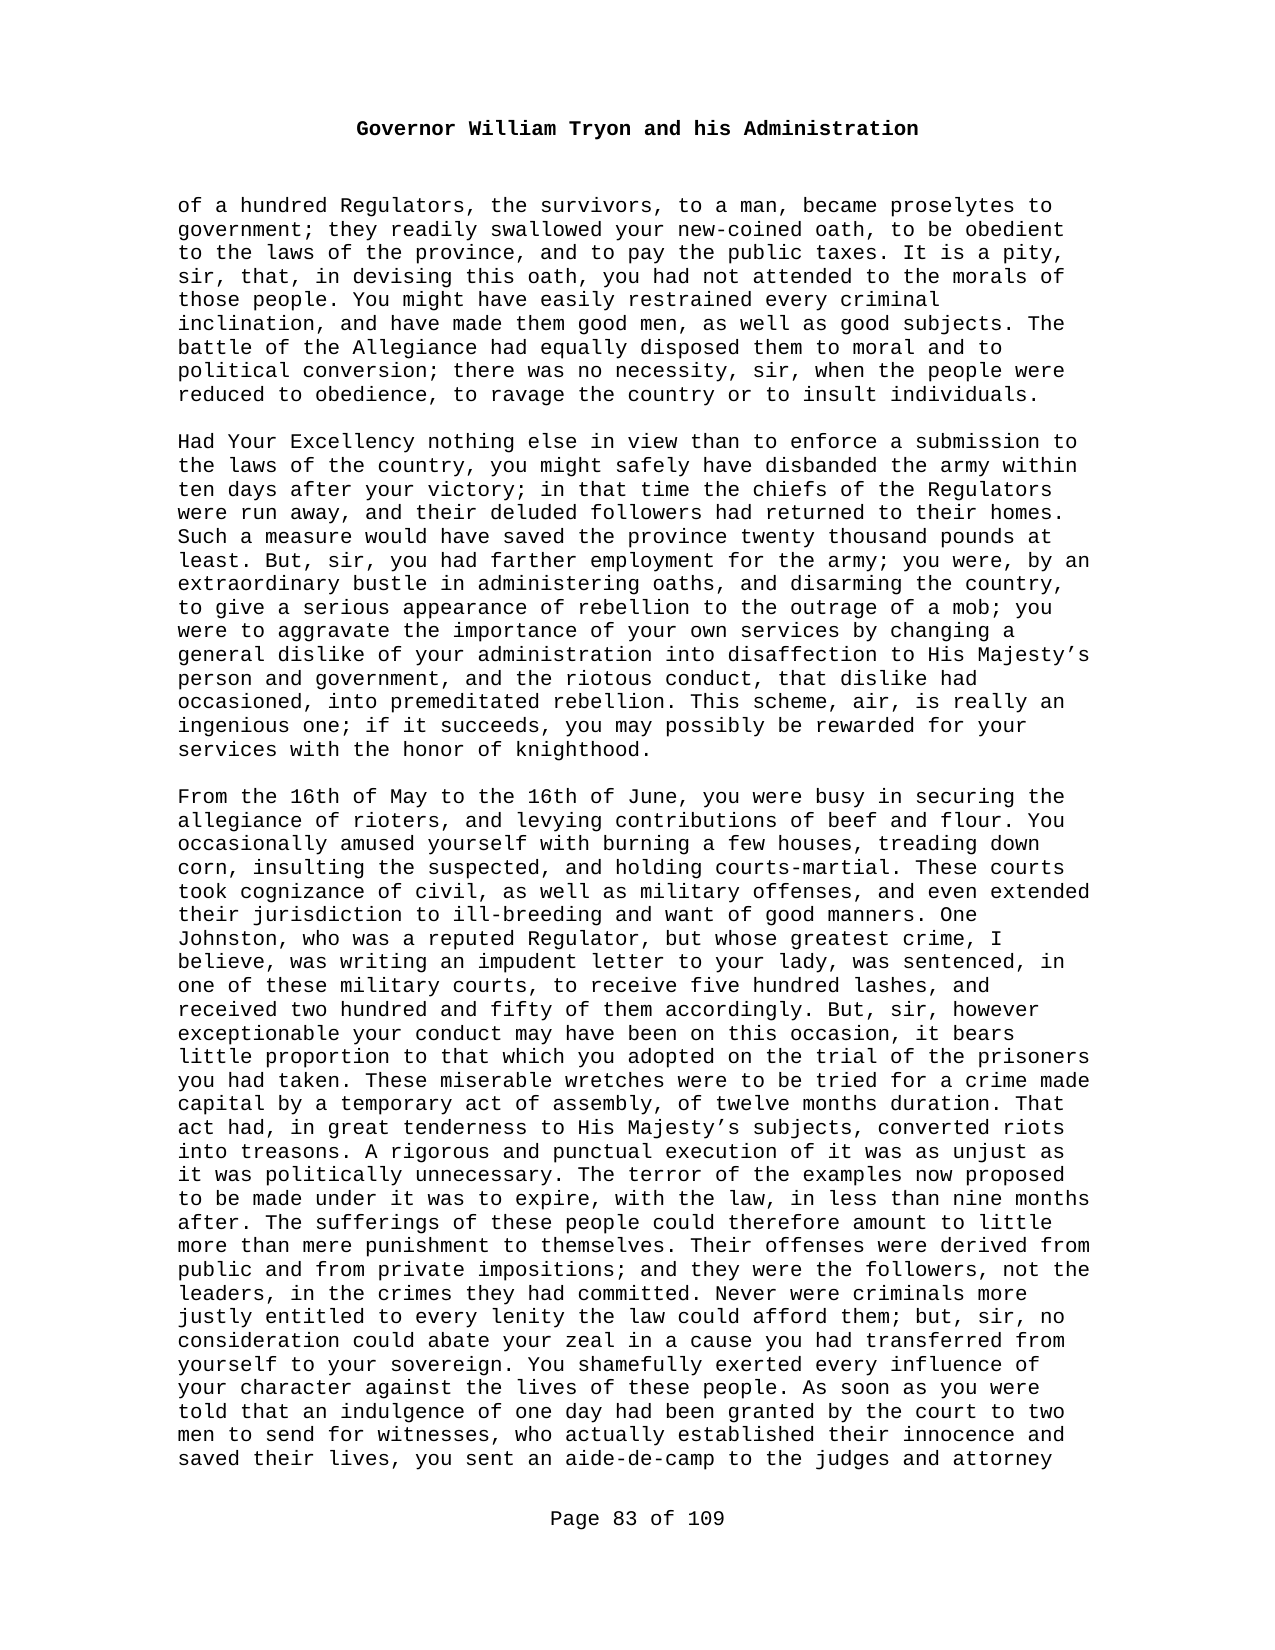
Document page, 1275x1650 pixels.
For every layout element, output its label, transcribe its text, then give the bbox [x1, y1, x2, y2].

text From the 16th of May to the 16th of June, you were busy in securing the allegiance of rioters, and levying contributions of beef and flour. You occasionally amused yourself with burning a few houses, treading down corn, insulting the suspected, and holding courts-martial. These courts took cognizance of civil, as well as military offenses, and even extended their jurisdiction to ill-breeding and want of good manners. One Johnston, who was a reputed Regulator, but whose greatest crime, I believe, was writing an impudent letter to your lady, was sentenced, in one of these military courts, to receive five hundred lashes, and received two hundred and fifty of them accordingly. But, sir, however exceptionable your conduct may have been on this occasion, it bears little proportion to that which you adopted on the trial of the prisoners you had taken. These miserable wretches were to be tried for a crime made capital by a temporary act of assembly, of twelve months duration. That act had, in great tenderness to His Majesty’s subjects, converted riots into treasons. A rigorous and punctual execution of it was as unjust as it was politically unnecessary. The terror of the examples now proposed to be made under it was to expire, with the law, in less than nine months after. The sufferings of these people could therefore amount to little more than mere punishment to themselves. Their offenses were derived from public and from private impositions; and they were the followers, not the leaders, in the crimes they had committed. Never were criminals more justly entitled to every lenity the law could afford them; but, sir, no consideration could abate your zeal in a cause you had transferred from yourself to your sovereign. You shamefully exerted every influence of your character against the lives of these people. As soon as you were told that an indulgence of one day had been granted by the court to two men to send for witnesses, who actually established their innocence and saved their lives, you sent an aide-de-camp to the judges and attorney [177, 786, 1098, 1472]
text Had Your Excellency nothing else in view than to enforce a submission to the laws of the country, you might safely have disbanded the army within ten days after your victory; in that time the chiefs of the Regulators were run away, and their deluded followers had returned to their homes. Such a measure would have saved the province twenty thousand pounds at least. But, sir, you had farther employment for the army; you were, by an extraordinary bustle in administering oaths, and disarming the country, to give a serious appearance of rebellion to the outrage of a mob; you were to aggravate the importance of your own services by changing a general dislike of your administration into disaffection to His Majesty’s person and government, and the riotous conduct, that dislike had occasioned, into premeditated rebellion. This scheme, air, is really an ingenious one; if it succeeds, you may possibly be rewarded for your services with the honor of knighthood. [177, 431, 1098, 762]
text of a hundred Regulators, the survivors, to a man, became proselytes to government; they readily swallowed your new-coined oath, to be obedient to the laws of the province, and to pay the public taxes. It is a pity, sir, that, in devising this oath, you had not attended to the morals of those people. You might have easily restrained every criminal inclination, and have made them good men, as well as good subjects. The battle of the Allegiance had equally disposed them to moral and to political conversion; there was no necessity, sir, when the people were reduced to obedience, to ravage the country or to insult individuals. [177, 195, 1098, 408]
